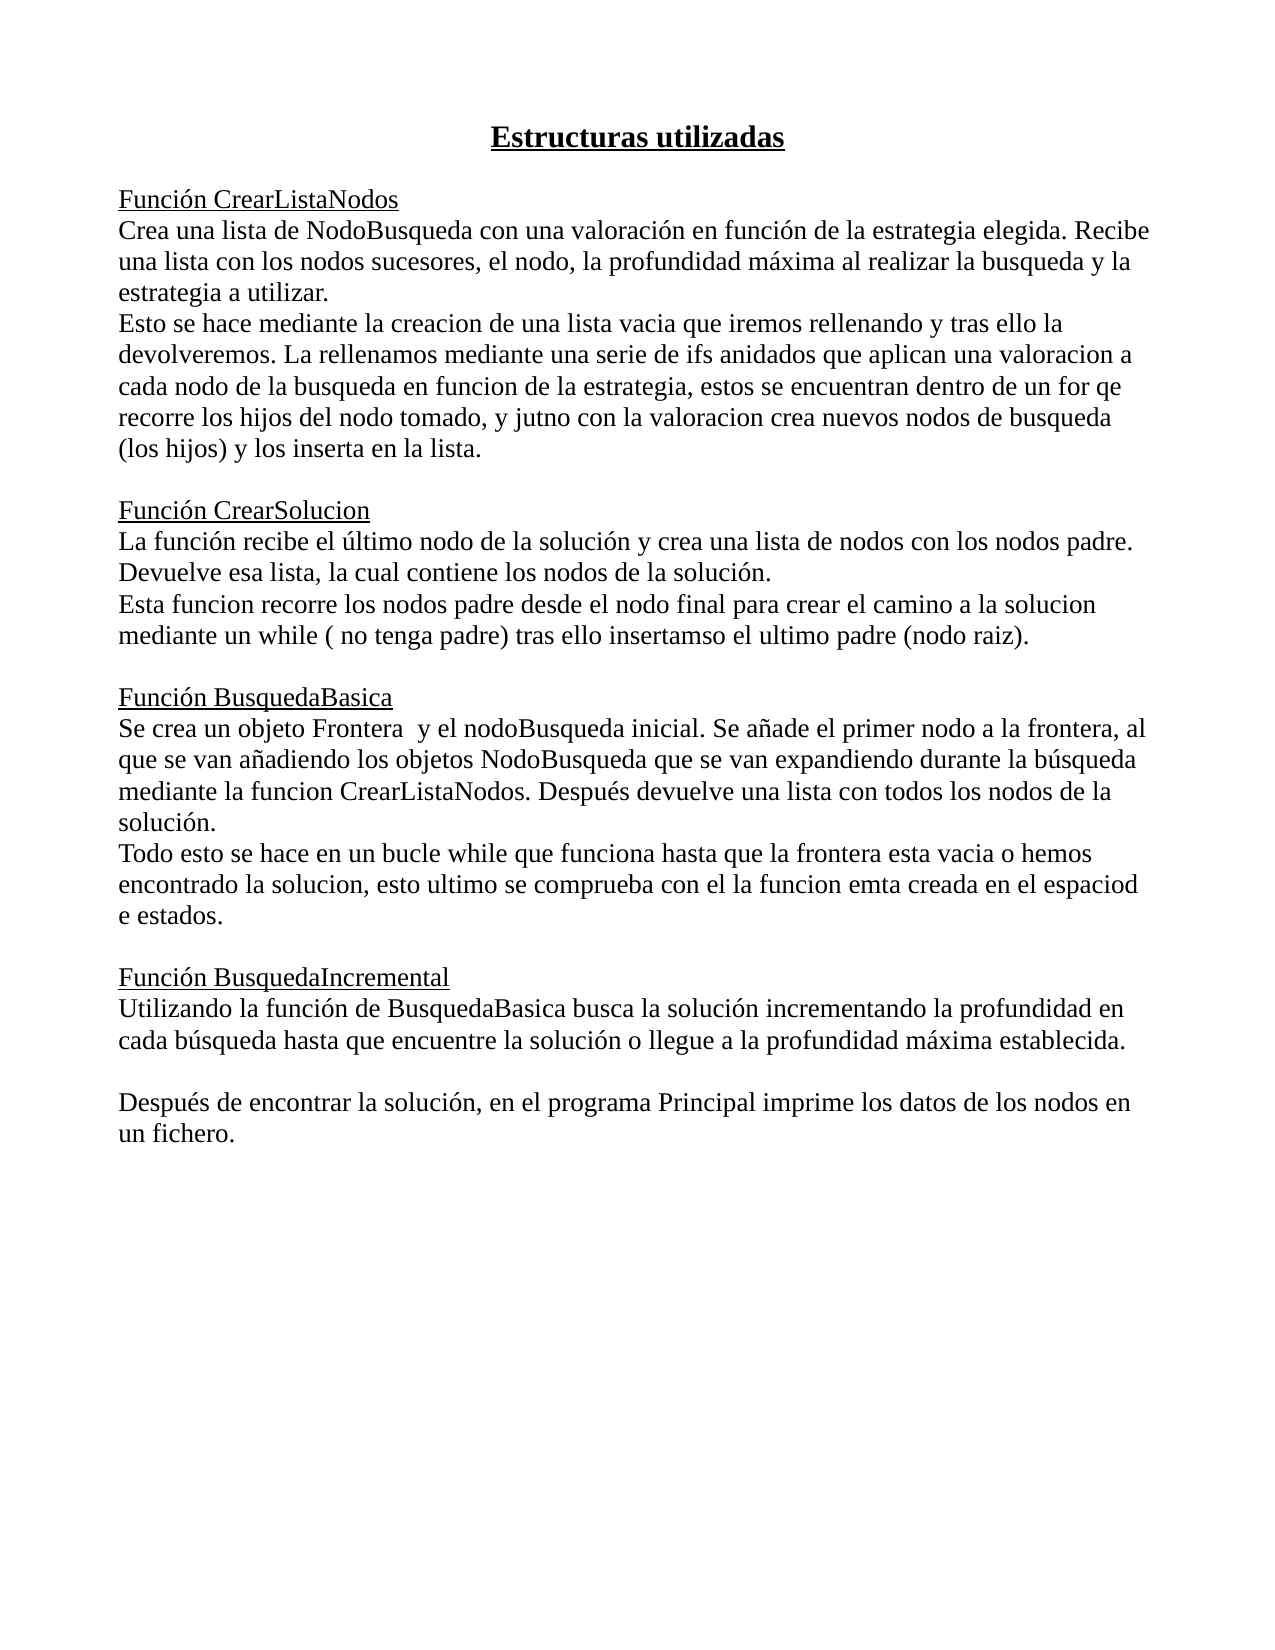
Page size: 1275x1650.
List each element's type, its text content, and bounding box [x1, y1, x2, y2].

text Utilizando la función de BusquedaBasica busca la solución incrementando la profundidad en cada búsqueda hasta que encuentre la solución o llegue a la profundidad máxima establecida. [118, 993, 1157, 1055]
text Esto se hace mediante la creacion de una lista vacia que iremos rellenando y tras ello la devolveremos. La rellenamos mediante una serie de ifs anidados que aplican una valoracion a cada nodo de la busqueda en funcion de la estrategia, estos se encuentran dentro de un for qe recorre los hijos del nodo tomado, y jutno con la valoracion crea nuevos nodos de busqueda (los hijos) y los inserta en la lista. [118, 307, 1157, 463]
text Función BusquedaBasica [118, 681, 1157, 712]
text Crea una lista de NodoBusqueda con una valoración en función de la estrategia elegida. Recibe una lista con los nodos sucesores, el nodo, la profundidad máxima al realizar la busqueda y la estrategia a utilizar. [118, 214, 1157, 307]
text Función CrearSolucion [118, 494, 1157, 525]
text Estructuras utilizadas [118, 118, 1157, 154]
text Función BusquedaIncremental [118, 961, 1157, 993]
text Esta funcion recorre los nodos padre desde el nodo final para crear el camino a la solucion mediante un while ( no tenga padre) tras ello insertamso el ultimo padre (nodo raiz). [118, 588, 1157, 650]
text Función CrearListaNodos [118, 183, 1157, 214]
text Después de encontrar la solución, en el programa Principal imprime los datos de los nodos en un fichero. [118, 1086, 1157, 1148]
text Todo esto se hace en un bucle while que funciona hasta que la frontera esta vacia o hemos encontrado la solucion, esto ultimo se comprueba con el la funcion emta creada en el espaciod e estados. [118, 837, 1157, 930]
text Se crea un objeto Frontera y el nodoBusqueda inicial. Se añade el primer nodo a la frontera, al que se van añadiendo los objetos NodoBusqueda que se van expandiendo durante la búsqueda mediante la funcion CrearListaNodos. Después devuelve una lista con todos los nodos de la solución. [118, 712, 1157, 837]
text La función recibe el último nodo de la solución y crea una lista de nodos con los nodos padre. Devuelve esa lista, la cual contiene los nodos de la solución. [118, 525, 1157, 588]
